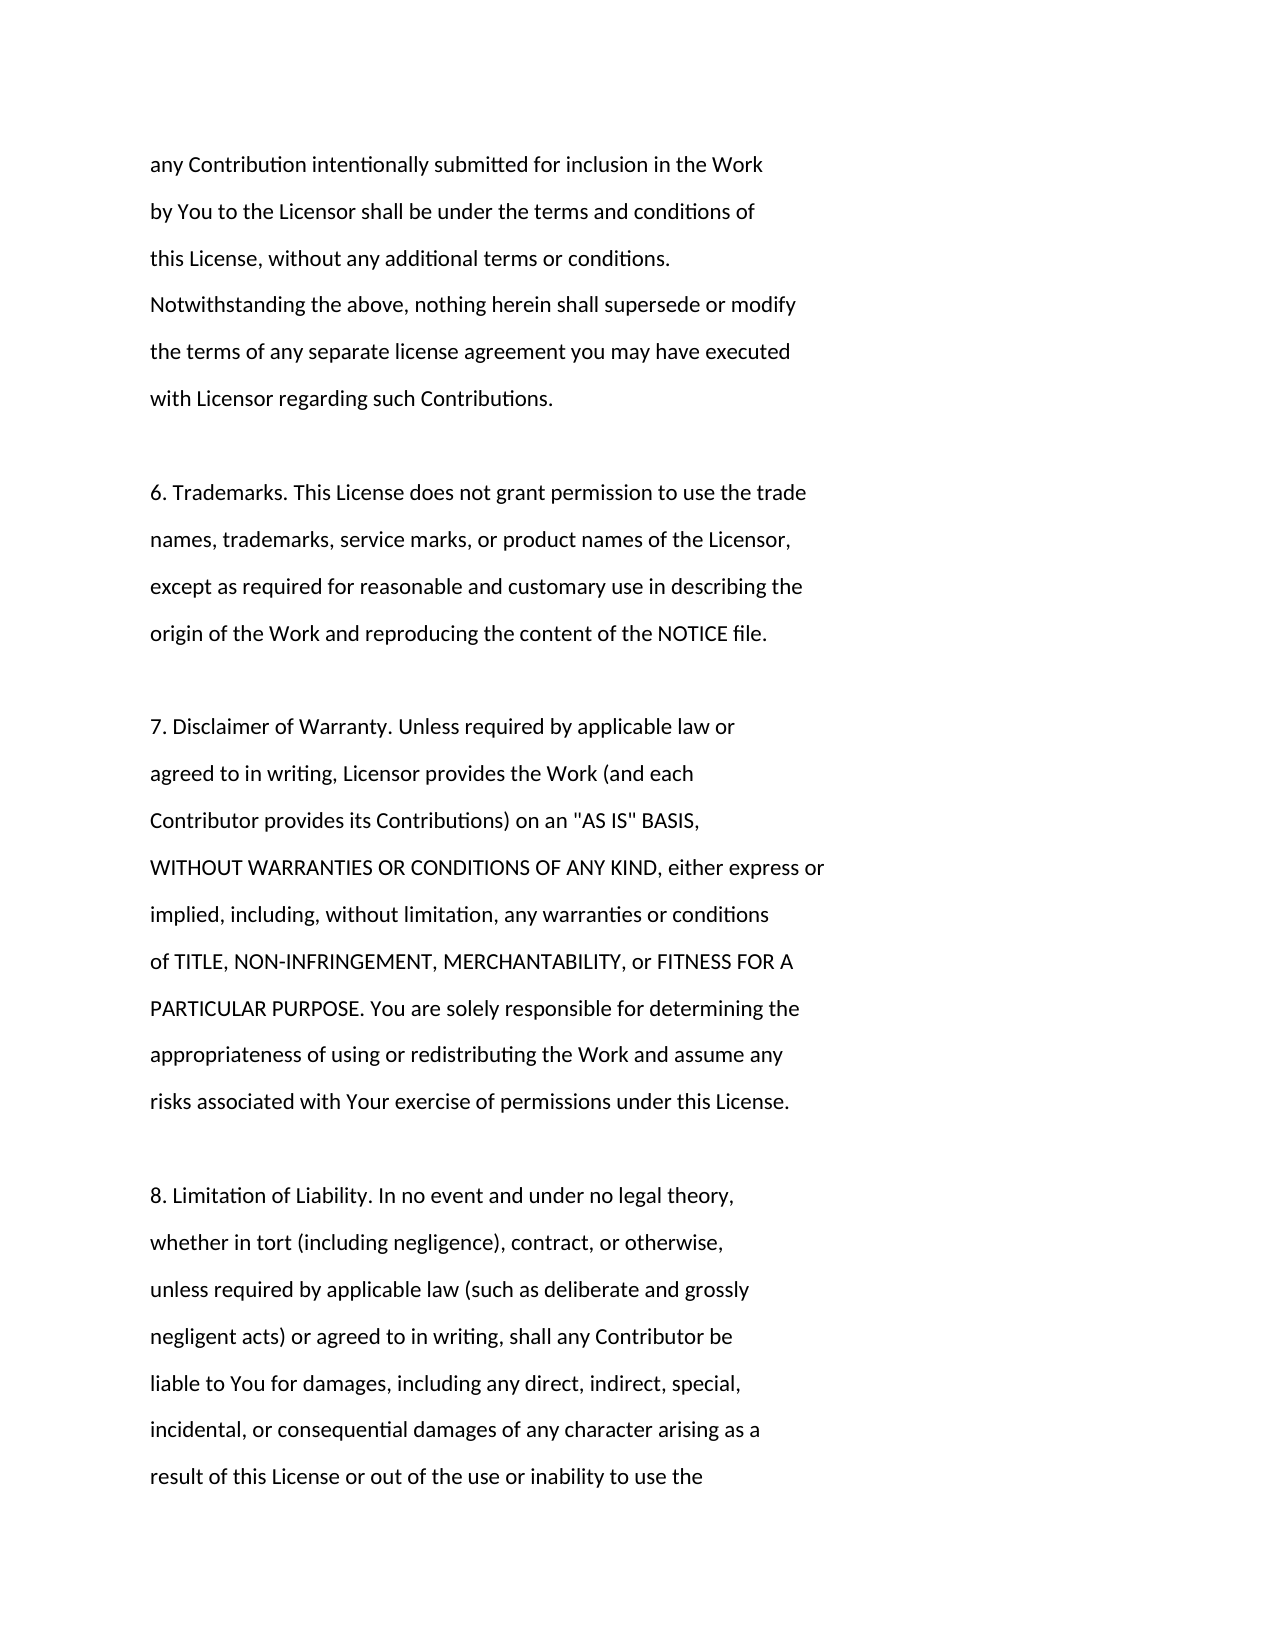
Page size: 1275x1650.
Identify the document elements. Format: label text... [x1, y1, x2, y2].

text incidental, or consequential damages of any character arising as a [150, 1416, 1125, 1444]
text 8. Limitation of Liability. In no event and under no legal theory, [150, 1181, 1125, 1209]
text result of this License or out of the use or inability to use the [150, 1462, 1125, 1491]
text implied, including, without limitation, any warranties or conditions [150, 900, 1125, 928]
text any Contribution intentionally submitted for inclusion in the Work [150, 150, 1125, 178]
text with Licensor regarding such Contributions. [150, 384, 1125, 412]
text Contributor provides its Contributions) on an "AS IS" BASIS, [150, 806, 1125, 834]
text 6. Trademarks. This License does not grant permission to use the trade [150, 478, 1125, 506]
text the terms of any separate license agreement you may have executed [150, 337, 1125, 366]
text this License, without any additional terms or conditions. [150, 244, 1125, 272]
text origin of the Work and reproducing the content of the NOTICE file. [150, 619, 1125, 647]
text risks associated with Your exercise of permissions under this License. [150, 1087, 1125, 1116]
text by You to the Licensor shall be under the terms and conditions of [150, 197, 1125, 225]
text unless required by applicable law (such as deliberate and grossly [150, 1275, 1125, 1303]
text except as required for reasonable and customary use in describing the [150, 572, 1125, 600]
text PARTICULAR PURPOSE. You are solely responsible for determining the [150, 994, 1125, 1022]
text names, trademarks, service marks, or product names of the Licensor, [150, 525, 1125, 553]
text WITHOUT WARRANTIES OR CONDITIONS OF ANY KIND, either express or [150, 853, 1125, 881]
text of TITLE, NON-INFRINGEMENT, MERCHANTABILITY, or FITNESS FOR A [150, 947, 1125, 975]
text agreed to in writing, Licensor provides the Work (and each [150, 759, 1125, 787]
text 7. Disclaimer of Warranty. Unless required by applicable law or [150, 712, 1125, 741]
text negligent acts) or agreed to in writing, shall any Contributor be [150, 1322, 1125, 1350]
text liable to You for damages, including any direct, indirect, special, [150, 1369, 1125, 1397]
text appropriateness of using or redistributing the Work and assume any [150, 1041, 1125, 1069]
text whether in tort (including negligence), contract, or otherwise, [150, 1228, 1125, 1256]
text Notwithstanding the above, nothing herein shall supersede or modify [150, 291, 1125, 319]
